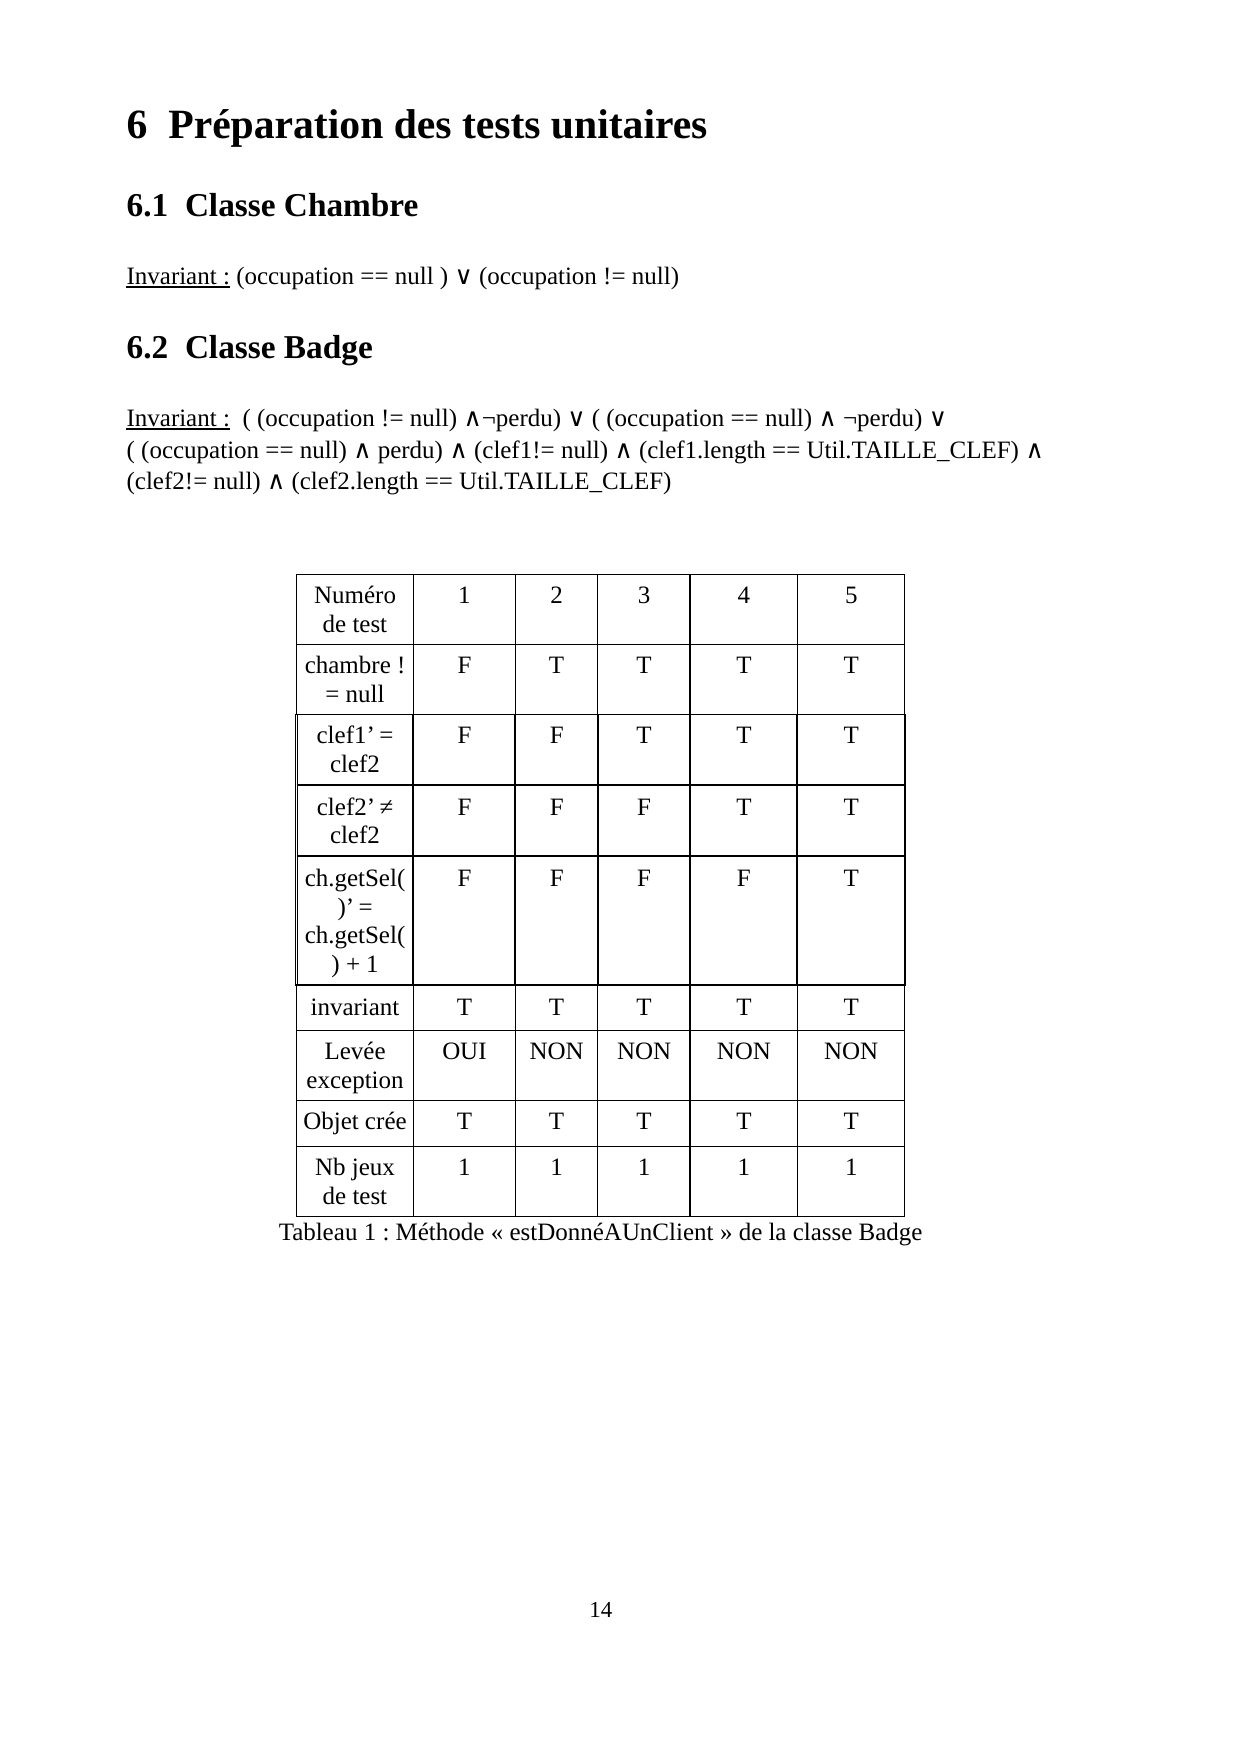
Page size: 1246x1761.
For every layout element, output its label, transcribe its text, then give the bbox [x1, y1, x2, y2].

table_cell invariant [297, 986, 413, 1029]
table_cell T [798, 986, 904, 1029]
table_cell Levée exception [297, 1031, 413, 1099]
table_cell T [516, 986, 597, 1029]
table_cell F [691, 857, 796, 984]
table_cell T [798, 857, 904, 984]
table_cell T [798, 645, 904, 714]
table_cell 1 [691, 1147, 797, 1216]
table_cell F [599, 857, 689, 984]
subtitle Invariant : (occupation == null ) ∨ (occupation != null) [126, 261, 1075, 290]
table_cell ch.getSel()’ = ch.getSel() + 1 [298, 857, 412, 984]
table_cell F [516, 786, 597, 855]
table_cell 1 [598, 1147, 689, 1216]
table_cell 1 [516, 1147, 597, 1216]
table_cell F [599, 786, 689, 855]
text Tableau 1 : Méthode « estDonnéAUnClient » de la classe Badge [126, 1217, 1075, 1245]
table_cell T [798, 1101, 904, 1146]
table_cell F [516, 857, 597, 984]
table_header 1 [414, 575, 515, 644]
table_cell chambre != null [297, 645, 413, 714]
table_cell T [598, 645, 689, 714]
table_cell clef1’ = clef2 [298, 715, 412, 784]
subtitle 6 Préparation des tests unitaires [126, 100, 1075, 148]
table_cell clef2’ ≠ clef2 [298, 786, 412, 855]
table_cell F [516, 715, 597, 784]
table_cell T [691, 786, 796, 855]
table_cell T [798, 715, 904, 784]
table_cell F [414, 715, 514, 784]
table_cell T [599, 715, 689, 784]
table_cell Objet crée [297, 1101, 413, 1146]
subtitle Invariant : ( (occupation != null) ∧¬perdu) ∨ ( (occupation == null) ∧ ¬perdu) ∨ ( (occupation == null) ∧ perdu) ∧ (clef1!= null) ∧ (clef1.length == Util.TAILLE_CLEF) ∧ (clef2!= null) ∧ (clef2.length == Util.TAILLE_CLEF) [126, 403, 1075, 495]
table_cell NON [691, 1031, 797, 1099]
table_header Numéro de test [297, 575, 413, 644]
table_cell T [691, 1101, 797, 1146]
table_cell 1 [798, 1147, 904, 1216]
table_cell T [414, 1101, 515, 1146]
table_cell T [691, 986, 797, 1029]
table_header 5 [798, 575, 904, 644]
table_header 2 [516, 575, 597, 644]
table_cell NON [798, 1031, 904, 1099]
table_cell T [414, 986, 515, 1029]
table_cell F [414, 645, 515, 714]
table_cell F [414, 857, 514, 984]
subtitle 6.2 Classe Badge [126, 327, 1075, 366]
table_cell Nb jeux de test [297, 1147, 413, 1216]
table_cell NON [598, 1031, 689, 1099]
table_cell F [414, 786, 514, 855]
table_cell T [691, 645, 797, 714]
subtitle 6.1 Classe Chambre [126, 185, 1075, 224]
table_cell T [598, 1101, 689, 1146]
table_cell 1 [414, 1147, 515, 1216]
table_cell NON [516, 1031, 597, 1099]
table_cell T [798, 786, 904, 855]
table_cell OUI [414, 1031, 515, 1099]
table_cell T [598, 986, 689, 1029]
table_header 3 [598, 575, 689, 644]
table_cell T [516, 1101, 597, 1146]
table_cell T [516, 645, 597, 714]
table_header 4 [691, 575, 797, 644]
table_cell T [691, 715, 796, 784]
